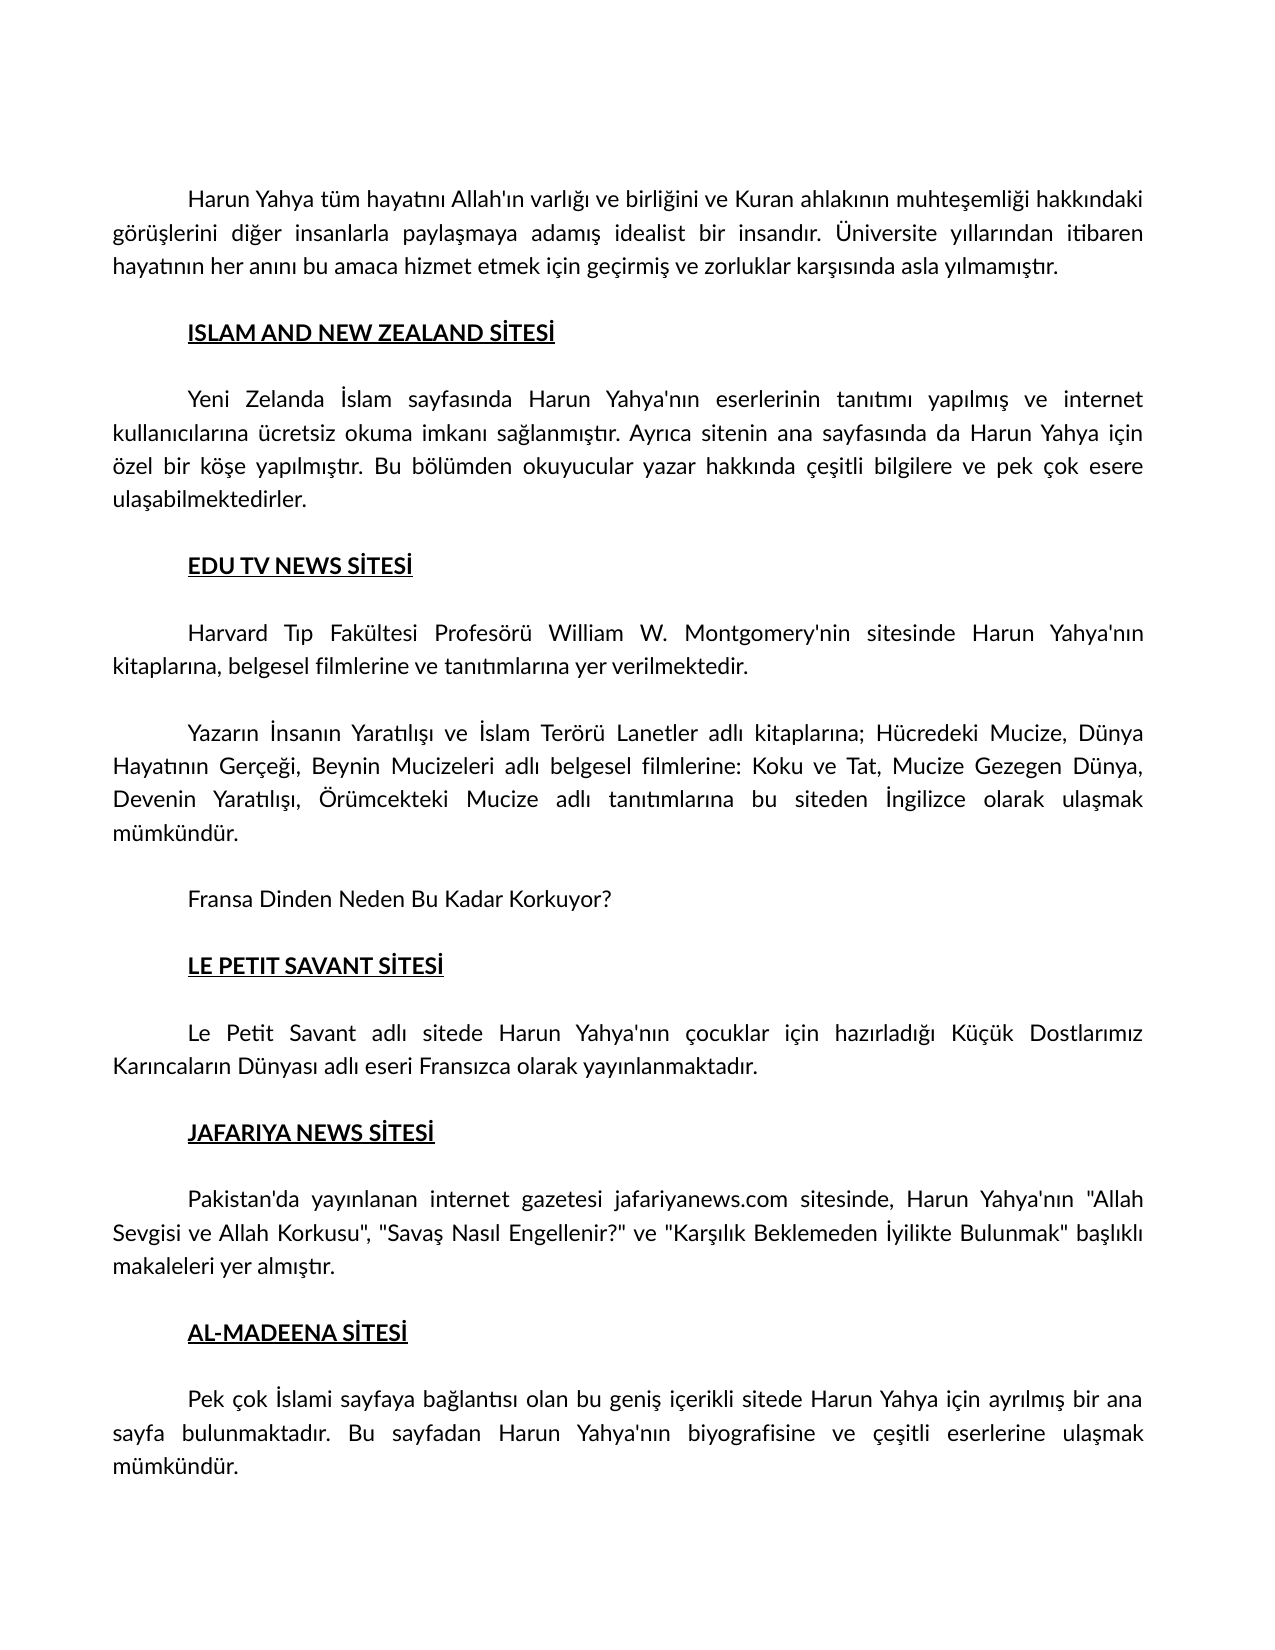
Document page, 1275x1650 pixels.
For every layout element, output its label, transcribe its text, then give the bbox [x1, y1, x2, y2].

text Yeni Zelanda İslam sayfasında Harun Yahya'nın eserlerinin tanıtımı yapılmış ve internet kullanıcılarına ücretsiz okuma imkanı sağlanmıştır. Ayrıca sitenin ana sayfasında da Harun Yahya için özel bir köşe yapılmıştır. Bu bölümden okuyucular yazar hakkında çeşitli bilgilere ve pek çok esere ulaşabilmektedirler. [112, 381, 1145, 514]
subtitle JAFARIYA NEWS SİTESİ [112, 1114, 1145, 1148]
text Pek çok İslami sayfaya bağlantısı olan bu geniş içerikli sitede Harun Yahya için ayrılmış bir ana sayfa bulunmaktadır. Bu sayfadan Harun Yahya'nın biyografisine ve çeşitli eserlerine ulaşmak mümkündür. [112, 1381, 1145, 1481]
text Pakistan'da yayınlanan internet gazetesi jafariyanews.com sitesinde, Harun Yahya'nın "Allah Sevgisi ve Allah Korkusu", "Savaş Nasıl Engellenir?" ve "Karşılık Beklemeden İyilikte Bulunmak" başlıklı makaleleri yer almıştır. [112, 1181, 1145, 1281]
text Yazarın İnsanın Yaratılışı ve İslam Terörü Lanetler adlı kitaplarına; Hücredeki Mucize, Dünya Hayatının Gerçeği, Beynin Mucizeleri adlı belgesel filmlerine: Koku ve Tat, Mucize Gezegen Dünya, Devenin Yaratılışı, Örümcekteki Mucize adlı tanıtımlarına bu siteden İngilizce olarak ulaşmak mümkündür. [112, 714, 1145, 848]
text Harvard Tıp Fakültesi Profesörü William W. Montgomery'nin sitesinde Harun Yahya'nın kitaplarına, belgesel filmlerine ve tanıtımlarına yer verilmektedir. [112, 614, 1145, 681]
subtitle EDU TV NEWS SİTESİ [112, 548, 1145, 581]
subtitle ISLAM AND NEW ZEALAND SİTESİ [112, 314, 1145, 348]
text Harun Yahya tüm hayatını Allah'ın varlığı ve birliğini ve Kuran ahlakının muhteşemliği hakkındaki görüşlerini diğer insanlarla paylaşmaya adamış idealist bir insandır. Üniversite yıllarından itibaren hayatının her anını bu amaca hizmet etmek için geçirmiş ve zorluklar karşısında asla yılmamıştır. [112, 181, 1145, 281]
text Fransa Dinden Neden Bu Kadar Korkuyor? [112, 881, 1145, 914]
text Le Petit Savant adlı sitede Harun Yahya'nın çocuklar için hazırladığı Küçük Dostlarımız Karıncaların Dünyası adlı eseri Fransızca olarak yayınlanmaktadır. [112, 1014, 1145, 1081]
subtitle AL-MADEENA SİTESİ [112, 1314, 1145, 1348]
subtitle LE PETIT SAVANT SİTESİ [112, 948, 1145, 981]
